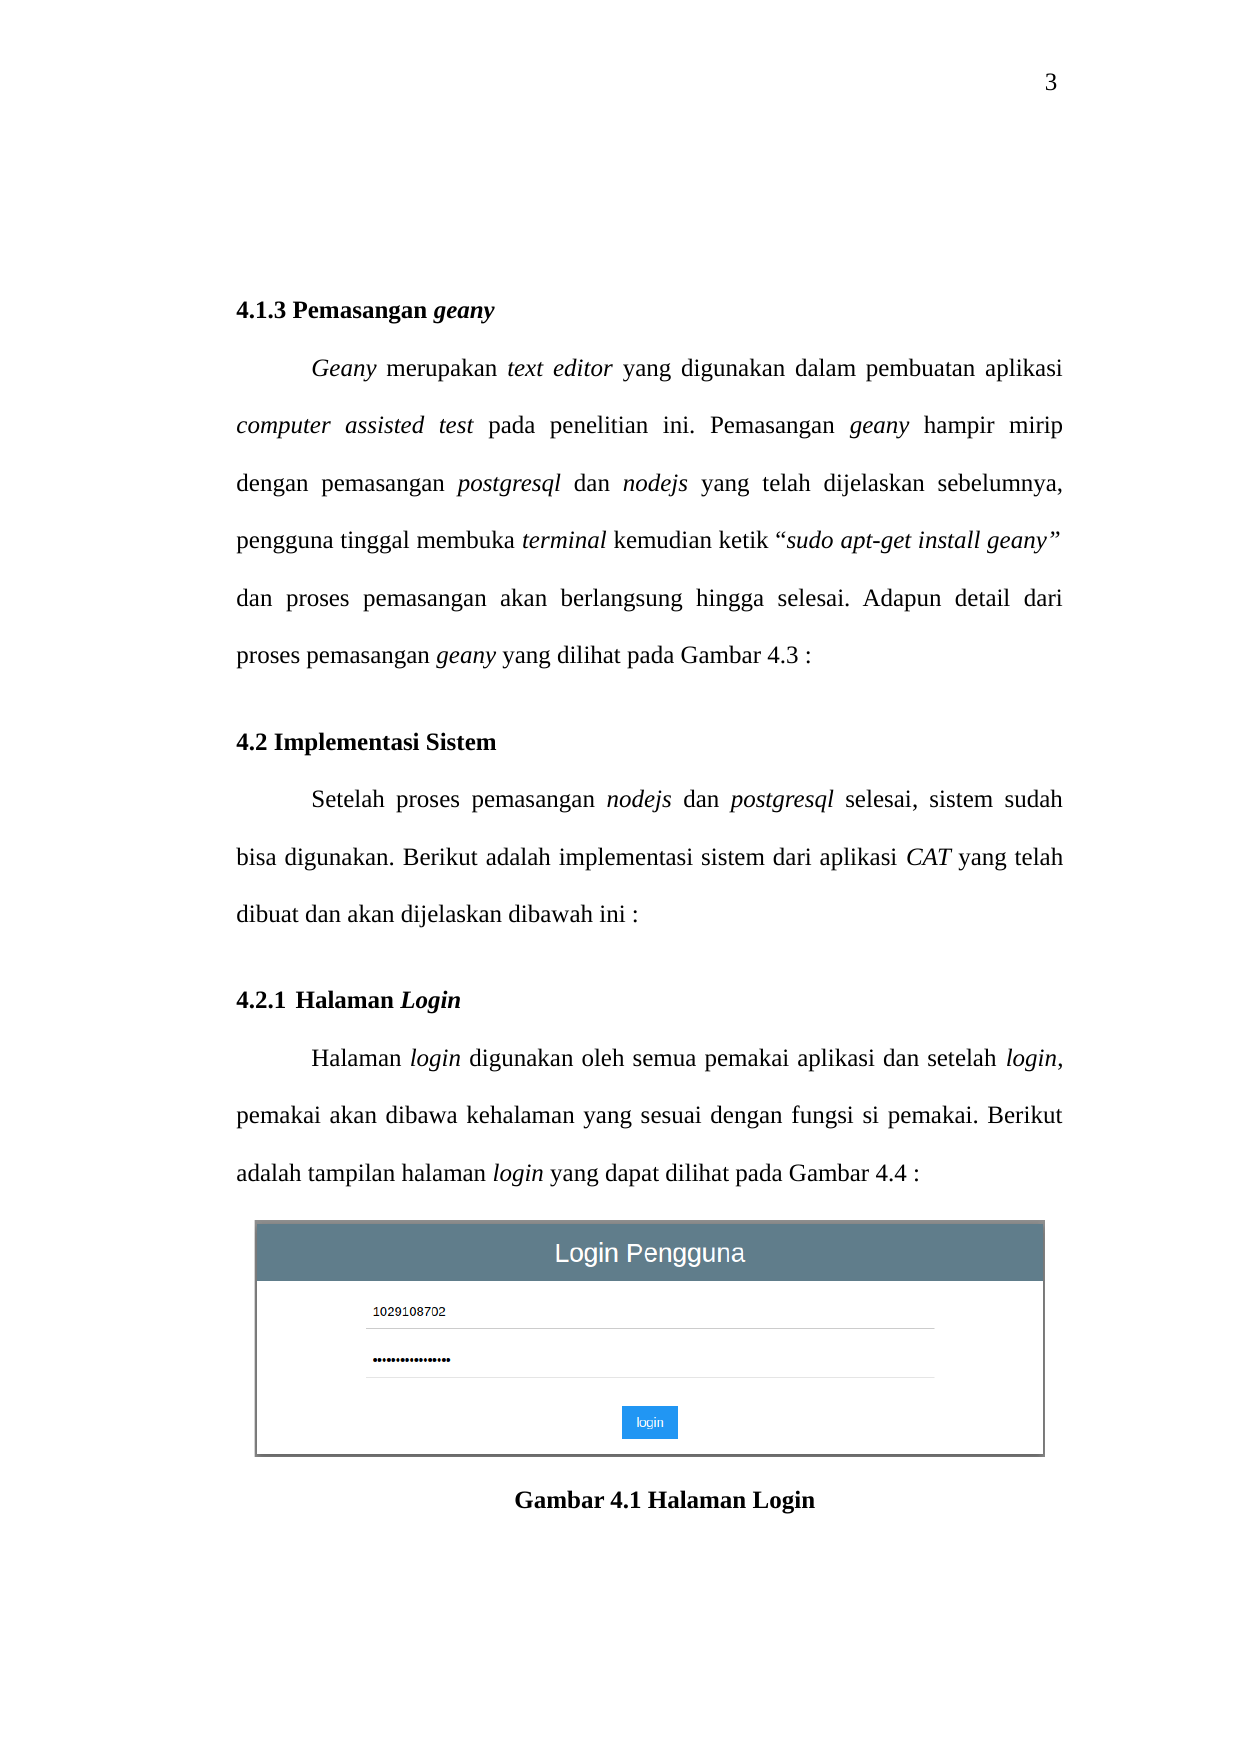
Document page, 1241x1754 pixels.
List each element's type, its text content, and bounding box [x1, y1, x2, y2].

list Gambar 4.1 Halaman Login [236, 1457, 1063, 1514]
text Halaman login digunakan oleh semua pemakai aplikasi dan setelah login, pemakai akan dibawa kehalaman yang sesuai dengan fungsi si pemakai. Berikut adalah tampilan halaman login yang dapat dilihat pada Gambar 4.4 : [236, 1043, 1063, 1187]
text Setelah proses pemasangan nodejs dan postgresql selesai, sistem sudah bisa digunakan. Berikut adalah implementasi sistem dari aplikasi CAT yang telah dibuat dan akan dijelaskan dibawah ini : [236, 784, 1063, 928]
subtitle 4.1.3 Pemasangan geany [236, 295, 1063, 324]
text Geany merupakan text editor yang digunakan dalam pembuatan aplikasi computer assisted test pada penelitian ini. Pemasangan geany hampir mirip dengan pemasangan postgresql dan nodejs yang telah dijelaskan sebelumnya, pengguna tinggal membuka terminal kemudian ketik “sudo apt-get install geany” dan proses pemasangan akan berlangsung hingga selesai. Adapun detail dari proses pemasangan geany yang dilihat pada Gambar 4.3 : [236, 353, 1063, 669]
subtitle 4.2 Implementasi Sistem [236, 727, 1063, 755]
subtitle 4.2.1 Halaman Login [236, 985, 1063, 1014]
picture [254, 1220, 1045, 1457]
